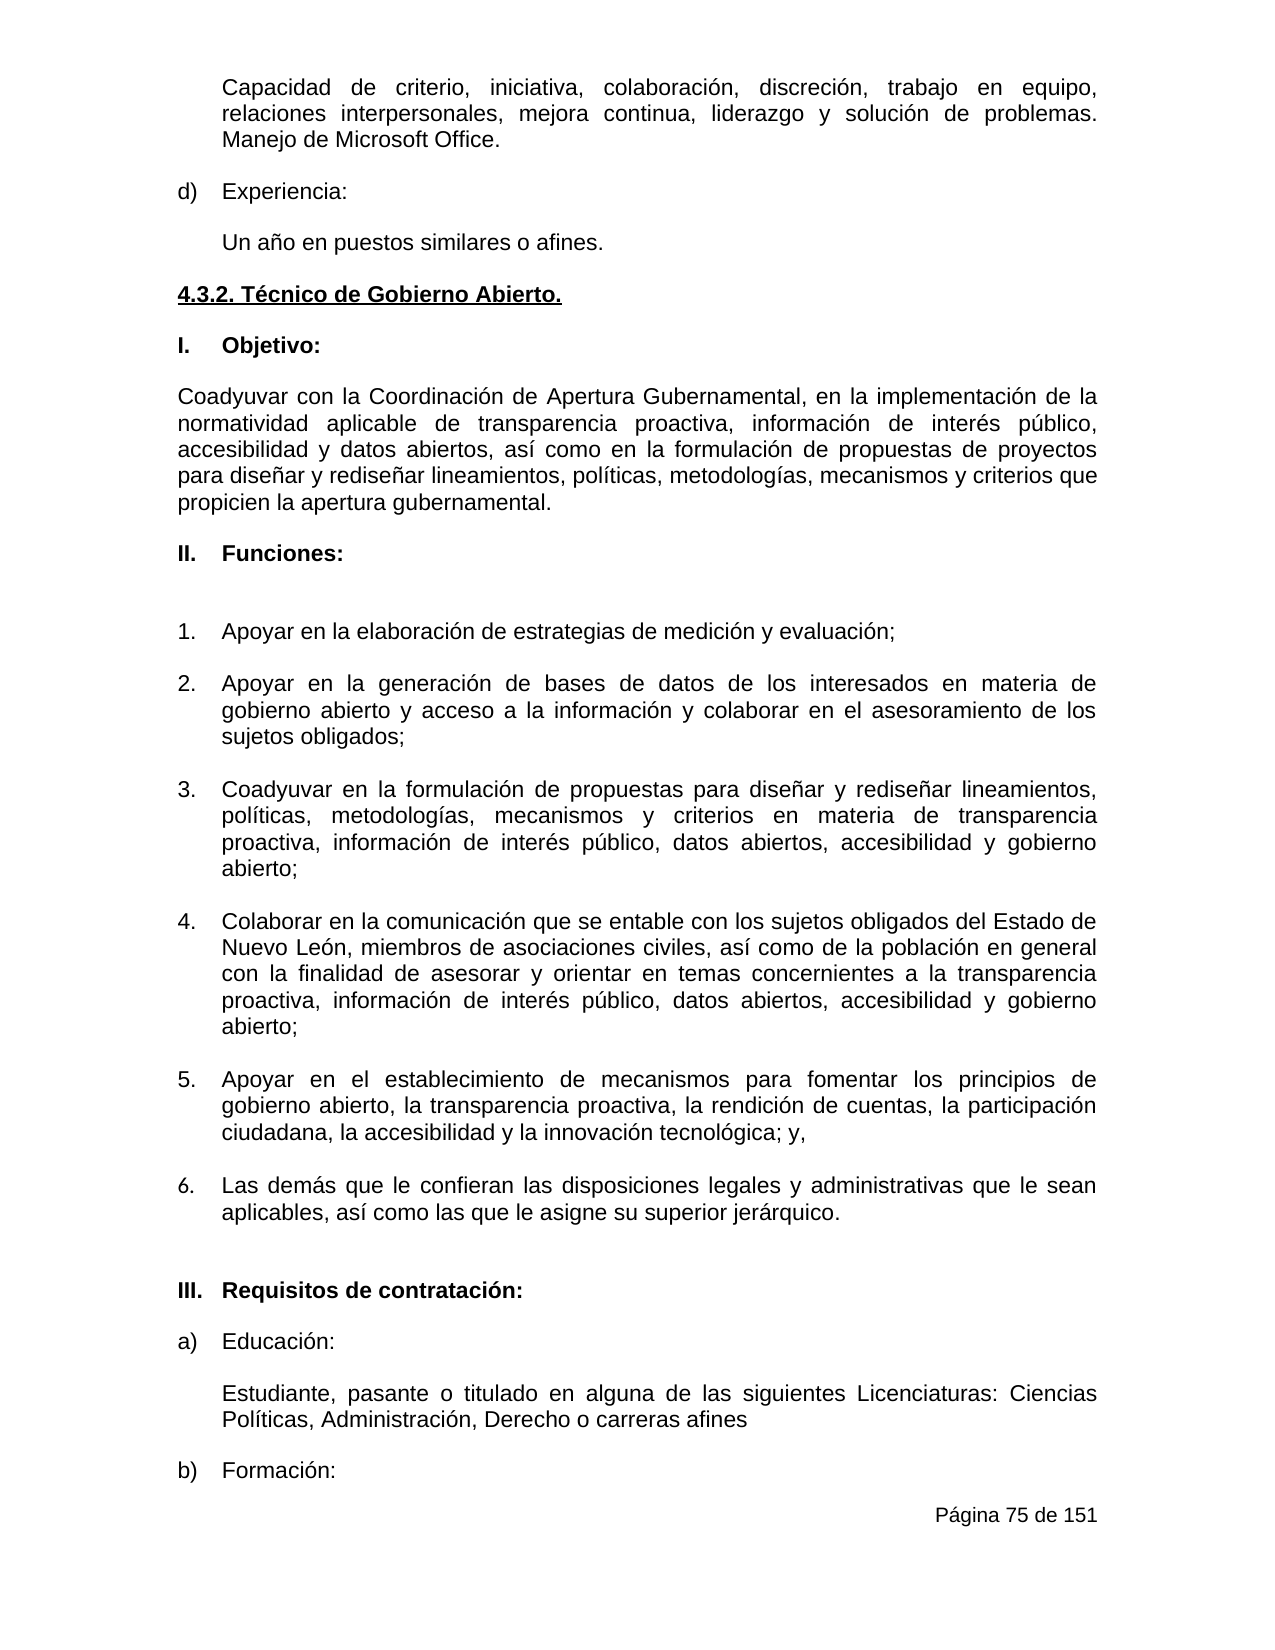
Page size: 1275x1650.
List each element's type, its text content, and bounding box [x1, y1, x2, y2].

text Coadyuvar con la Coordinación de Apertura Gubernamental, en la implementación de la normatividad aplicable de transparencia proactiva, información de interés público, accesibilidad y datos abiertos, así como en la formulación de propuestas de proyectos para diseñar y rediseñar lineamientos, políticas, metodologías, mecanismos y criterios que propicien la apertura gubernamental. [177, 383, 1098, 515]
text Capacidad de criterio, iniciativa, colaboración, discreción, trabajo en equipo, relaciones interpersonales, mejora continua, liderazgo y solución de problemas. Manejo de Microsoft Office. [222, 74, 1098, 153]
text I. Objetivo: [177, 332, 1098, 358]
text d) Experiencia: [177, 178, 1098, 204]
list Coadyuvar en la formulación de propuestas para diseñar y rediseñar lineamientos, políticas, metodologías, mecanismos y criterios en materia de transparencia proactiva, información de interés público, datos abiertos, accesibilidad y gobierno abierto; [177, 776, 1098, 881]
list Apoyar en la elaboración de estrategias de medición y evaluación; [177, 618, 1098, 644]
text Estudiante, pasante o titulado en alguna de las siguientes Licenciaturas: Ciencias Políticas, Administración, Derecho o carreras afines [222, 1379, 1098, 1432]
list Apoyar en la generación de bases de datos de los interesados en materia de gobierno abierto y acceso a la información y colaborar en el asesoramiento de los sujetos obligados; [177, 670, 1098, 749]
text 4.3.2. Técnico de Gobierno Abierto. [177, 281, 1098, 307]
text Un año en puestos similares o afines. [222, 229, 1098, 256]
text II. Funciones: [177, 540, 1098, 566]
text b) Formación: [177, 1457, 1098, 1484]
list Colaborar en la comunicación que se entable con los sujetos obligados del Estado de Nuevo León, miembros de asociaciones civiles, así como de la población en general con la finalidad de asesorar y orientar en temas concernientes a la transparencia proactiva, información de interés público, datos abiertos, accesibilidad y gobierno abierto; [177, 908, 1098, 1039]
text III. Requisitos de contratación: [177, 1277, 1098, 1303]
list Apoyar en el establecimiento de mecanismos para fomentar los principios de gobierno abierto, la transparencia proactiva, la rendición de cuentas, la participación ciudadana, la accesibilidad y la innovación tecnológica; y, [177, 1066, 1098, 1145]
list Las demás que le confieran las disposiciones legales y administrativas que le sean aplicables, así como las que le asigne su superior jerárquico. [177, 1171, 1098, 1226]
text a) Educación: [177, 1328, 1098, 1354]
